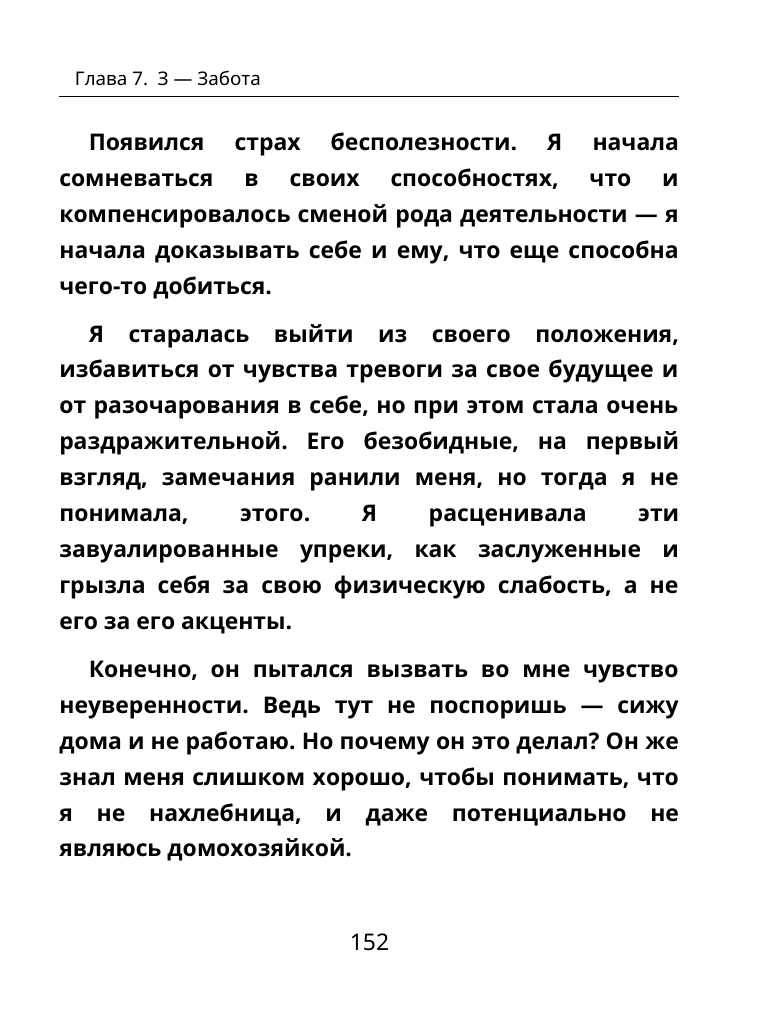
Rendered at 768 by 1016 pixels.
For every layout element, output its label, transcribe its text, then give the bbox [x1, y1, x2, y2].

text Появился страх бесполезности. Я начала сомневаться в своих способностях, что и компенсировалось сменой рода деятельности — я начала доказывать себе и ему, что еще способна чего-то добиться. [59, 126, 679, 301]
text Конечно, он пытался вызвать во мне чувство неуверенности. Ведь тут не поспоришь — сижу дома и не работаю. Но почему он это делал? Он же знал меня слишком хорошо, чтобы понимать, что я не нахлебница, и даже потенциально не являюсь домохозяйкой. [59, 653, 679, 864]
text Я старалась выйти из своего положения, избавиться от чувства тревоги за свое будущее и от разочарования в себе, но при этом стала очень раздражительной. Его безобидные, на первый взгляд, замечания ранили меня, но тогда я не понимала, этого. Я расценивала эти завуалированные упреки, как заслуженные и грызла себя за свою физическую слабость, а не его за его акценты. [59, 317, 679, 636]
